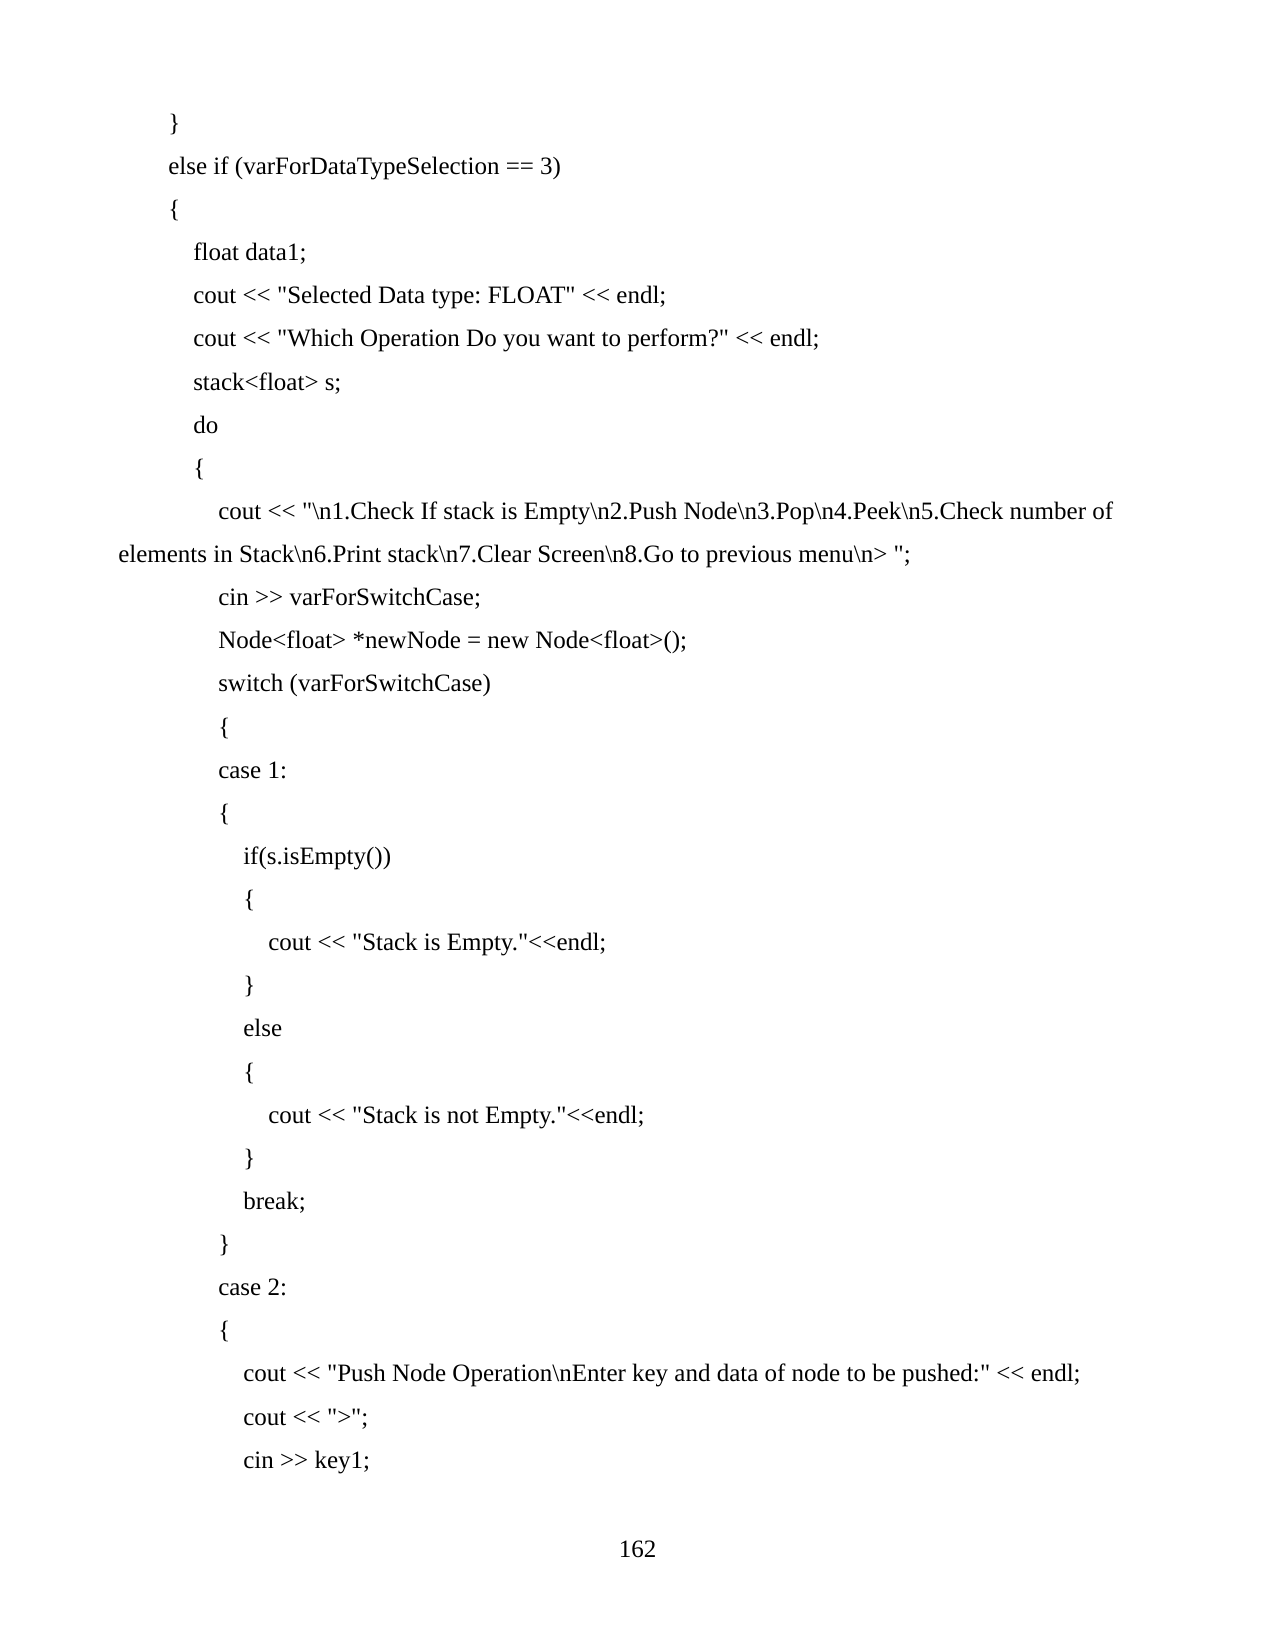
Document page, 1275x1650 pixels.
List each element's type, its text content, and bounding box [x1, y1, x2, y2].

text cin >> key1; [118, 1445, 1157, 1473]
text cout << "Push Node Operation\nEnter key and data of node to be pushed:" << endl; [118, 1358, 1157, 1387]
text cin >> varForSwitchCase; [118, 582, 1157, 611]
text switch (varForSwitchCase) [118, 668, 1157, 697]
text else if (varForDataTypeSelection == 3) [118, 151, 1157, 180]
text cout << "Selected Data type: FLOAT" << endl; [118, 280, 1157, 309]
text } [118, 1143, 1157, 1172]
text case 1: [118, 755, 1157, 783]
text Node<float> *newNode = new Node<float>(); [118, 625, 1157, 654]
text cout << "\n1.Check If stack is Empty\n2.Push Node\n3.Pop\n4.Peek\n5.Check number of elements in Stack\n6.Print stack\n7.Clear Screen\n8.Go to previous menu\n> "; [118, 496, 1157, 568]
text break; [118, 1186, 1157, 1215]
text { [118, 884, 1157, 913]
text cout << "Stack is Empty."<<endl; [118, 927, 1157, 956]
text else [118, 1013, 1157, 1042]
text stack<float> s; [118, 367, 1157, 395]
text case 2: [118, 1272, 1157, 1301]
text { [118, 453, 1157, 482]
text { [118, 1057, 1157, 1085]
text { [118, 712, 1157, 740]
text { [118, 194, 1157, 223]
text } [118, 970, 1157, 999]
text cout << "Which Operation Do you want to perform?" << endl; [118, 323, 1157, 352]
text cout << ">"; [118, 1402, 1157, 1430]
text } [118, 1229, 1157, 1258]
text do [118, 410, 1157, 438]
text float data1; [118, 237, 1157, 266]
text { [118, 1315, 1157, 1344]
text if(s.isEmpty()) [118, 841, 1157, 870]
text cout << "Stack is not Empty."<<endl; [118, 1100, 1157, 1128]
text } [118, 108, 1157, 137]
text { [118, 798, 1157, 827]
